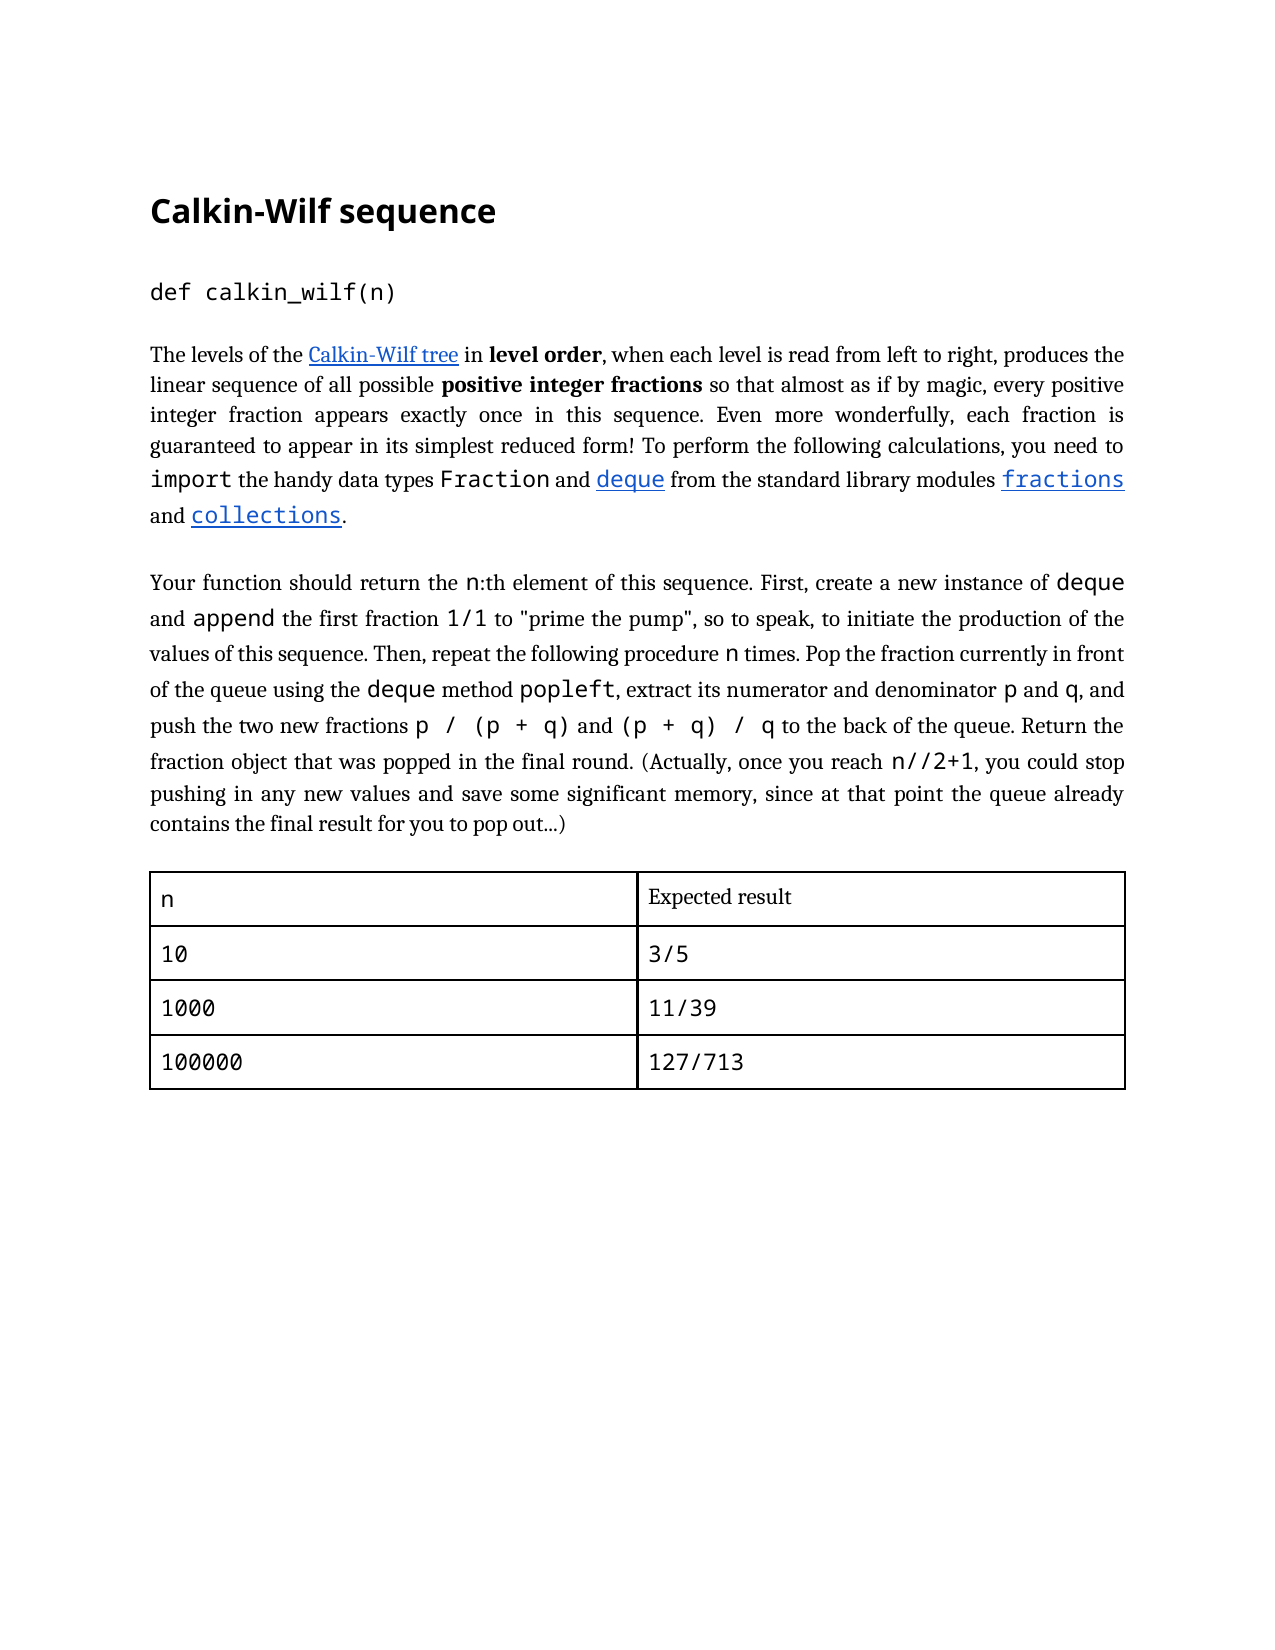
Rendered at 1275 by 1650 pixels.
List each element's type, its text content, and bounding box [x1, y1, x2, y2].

table_cell 3/5 [639, 927, 1124, 979]
table_cell 127/713 [639, 1036, 1124, 1088]
text def calkin_wilf(n) [150, 276, 1125, 307]
table_cell 10 [151, 927, 636, 979]
text The levels of the Calkin-Wilf tree in level order, when each level is read from left to right, produces the linear sequence of all possible positive integer fractions so that almost as if by magic, every positive integer fraction appears exactly once in this sequence. Even more wonderfully, each fraction is guaranteed to appear in its simplest reduced form! To perform the following calculations, you need to import the handy data types Fraction and deque from the standard library modules fractions and collections. [150, 342, 1125, 531]
table_header n [151, 873, 636, 925]
subtitle Calkin-Wilf sequence [150, 187, 1125, 233]
table_header Expected result [639, 873, 1124, 925]
table_cell 11/39 [639, 981, 1124, 1033]
table_cell 100000 [151, 1036, 636, 1088]
table_cell 1000 [151, 981, 636, 1033]
text Your function should return the n:th element of this sequence. First, create a new instance of deque and append the first fraction 1/1 to "prime the pump", so to speak, to initiate the production of the values of this sequence. Then, repeat the following procedure n times. Pop the fraction currently in front of the queue using the deque method popleft, extract its numerator and denominator p and q, and push the two new fractions p / (p + q) and (p + q) / q to the back of the queue. Return the fraction object that was popped in the final round. (Actually, once you reach n//2+1, you could stop pushing in any new values and save some significant memory, since at that point the queue already contains the final result for you to pop out...) [150, 566, 1125, 837]
